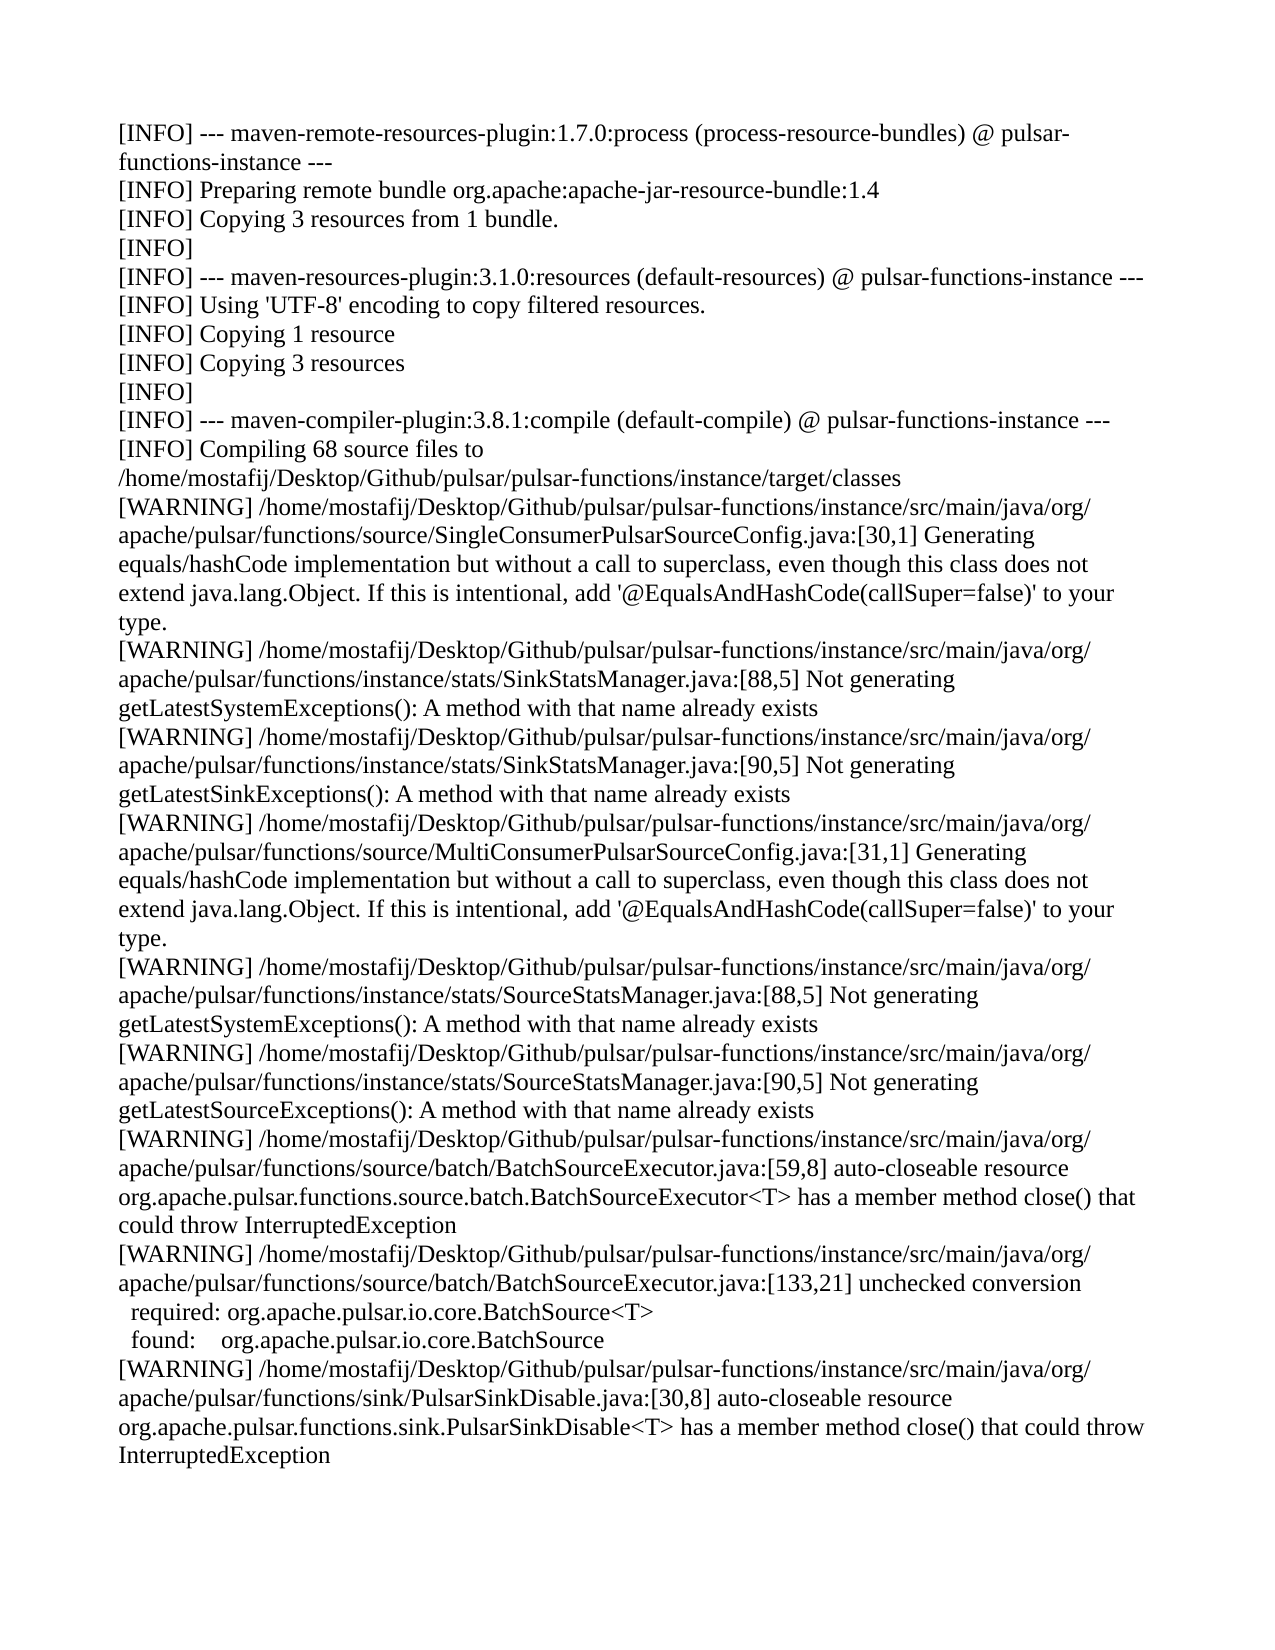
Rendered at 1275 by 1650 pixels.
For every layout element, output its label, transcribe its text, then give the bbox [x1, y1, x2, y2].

text [INFO] Preparing remote bundle org.apache:apache-jar-resource-bundle:1.4 [118, 176, 1157, 204]
text found: org.apache.pulsar.io.core.BatchSource [118, 1326, 1157, 1354]
text [WARNING] /home/mostafij/Desktop/Github/pulsar/pulsar-functions/instance/src/main/java/org/apache/pulsar/functions/instance/stats/SourceStatsManager.java:[88,5] Not generating getLatestSystemExceptions(): A method with that name already exists [118, 952, 1157, 1038]
text [INFO] --- maven-resources-plugin:3.1.0:resources (default-resources) @ pulsar-functions-instance --- [118, 262, 1157, 291]
text [INFO] --- maven-remote-resources-plugin:1.7.0:process (process-resource-bundles) @ pulsar-functions-instance --- [118, 118, 1157, 176]
text [WARNING] /home/mostafij/Desktop/Github/pulsar/pulsar-functions/instance/src/main/java/org/apache/pulsar/functions/sink/PulsarSinkDisable.java:[30,8] auto-closeable resource org.apache.pulsar.functions.sink.PulsarSinkDisable<T> has a member method close() that could throw InterruptedException [118, 1354, 1157, 1469]
text [WARNING] /home/mostafij/Desktop/Github/pulsar/pulsar-functions/instance/src/main/java/org/apache/pulsar/functions/source/SingleConsumerPulsarSourceConfig.java:[30,1] Generating equals/hashCode implementation but without a call to superclass, even though this class does not extend java.lang.Object. If this is intentional, add '@EqualsAndHashCode(callSuper=false)' to your type. [118, 492, 1157, 636]
text [INFO] Copying 3 resources from 1 bundle. [118, 204, 1157, 233]
text [INFO] Using 'UTF-8' encoding to copy filtered resources. [118, 291, 1157, 319]
text [WARNING] /home/mostafij/Desktop/Github/pulsar/pulsar-functions/instance/src/main/java/org/apache/pulsar/functions/instance/stats/SinkStatsManager.java:[90,5] Not generating getLatestSinkExceptions(): A method with that name already exists [118, 722, 1157, 808]
text [WARNING] /home/mostafij/Desktop/Github/pulsar/pulsar-functions/instance/src/main/java/org/apache/pulsar/functions/source/batch/BatchSourceExecutor.java:[59,8] auto-closeable resource org.apache.pulsar.functions.source.batch.BatchSourceExecutor<T> has a member method close() that could throw InterruptedException [118, 1124, 1157, 1239]
text [INFO] Copying 1 resource [118, 319, 1157, 348]
text [INFO] [118, 377, 1157, 406]
text [WARNING] /home/mostafij/Desktop/Github/pulsar/pulsar-functions/instance/src/main/java/org/apache/pulsar/functions/source/batch/BatchSourceExecutor.java:[133,21] unchecked conversion [118, 1239, 1157, 1297]
text [WARNING] /home/mostafij/Desktop/Github/pulsar/pulsar-functions/instance/src/main/java/org/apache/pulsar/functions/instance/stats/SourceStatsManager.java:[90,5] Not generating getLatestSourceExceptions(): A method with that name already exists [118, 1038, 1157, 1124]
text [INFO] Copying 3 resources [118, 348, 1157, 377]
text [INFO] [118, 233, 1157, 262]
text [WARNING] /home/mostafij/Desktop/Github/pulsar/pulsar-functions/instance/src/main/java/org/apache/pulsar/functions/source/MultiConsumerPulsarSourceConfig.java:[31,1] Generating equals/hashCode implementation but without a call to superclass, even though this class does not extend java.lang.Object. If this is intentional, add '@EqualsAndHashCode(callSuper=false)' to your type. [118, 808, 1157, 952]
text [INFO] --- maven-compiler-plugin:3.8.1:compile (default-compile) @ pulsar-functions-instance --- [118, 406, 1157, 434]
text [WARNING] /home/mostafij/Desktop/Github/pulsar/pulsar-functions/instance/src/main/java/org/apache/pulsar/functions/instance/stats/SinkStatsManager.java:[88,5] Not generating getLatestSystemExceptions(): A method with that name already exists [118, 636, 1157, 722]
text [INFO] Compiling 68 source files to /home/mostafij/Desktop/Github/pulsar/pulsar-functions/instance/target/classes [118, 434, 1157, 492]
text required: org.apache.pulsar.io.core.BatchSource<T> [118, 1297, 1157, 1326]
